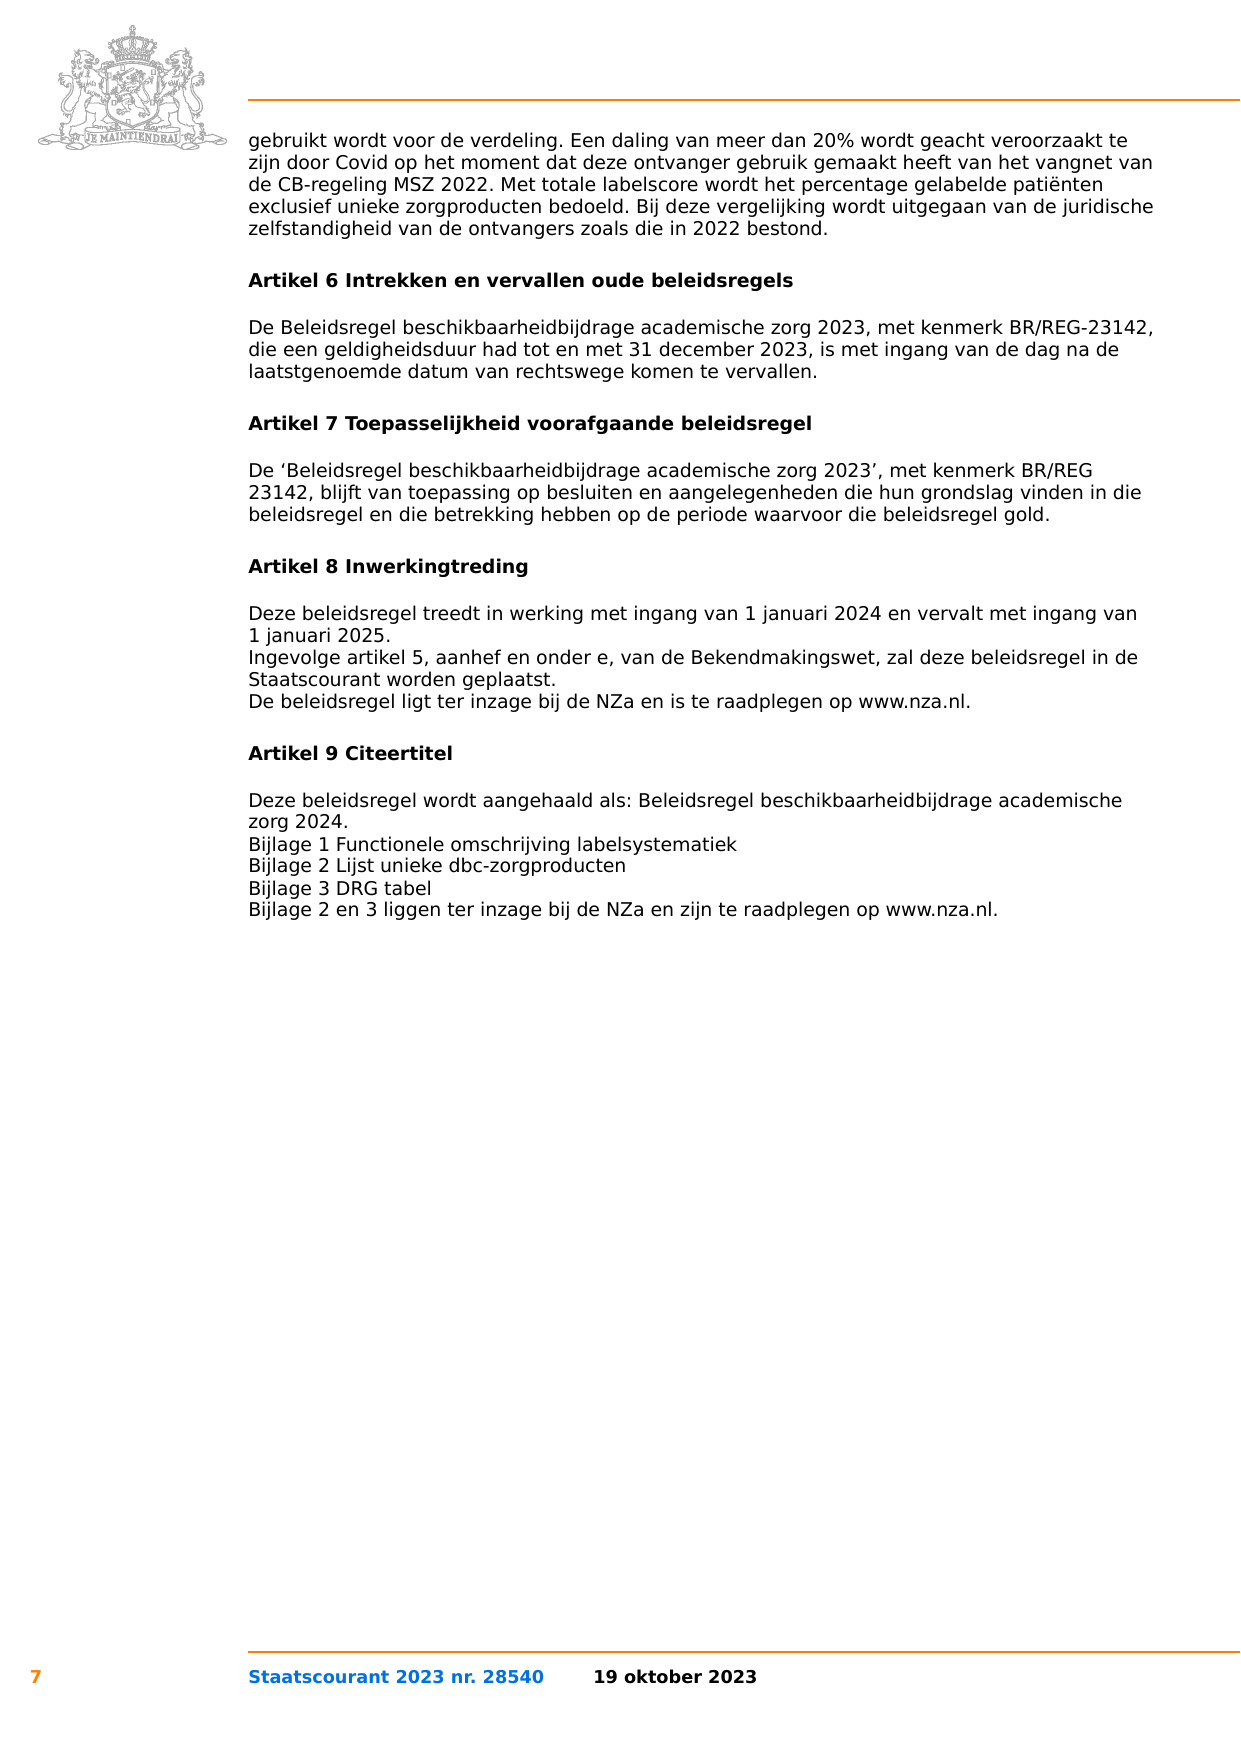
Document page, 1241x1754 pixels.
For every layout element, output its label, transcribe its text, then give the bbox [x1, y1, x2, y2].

text Bijlage 2 en 3 liggen ter inzage bij de NZa en zijn te raadplegen op www.nza.nl. [248, 899, 1163, 921]
text Ingevolge artikel 5, aanhef en onder e, van de Bekendmakingswet, zal deze beleidsregel in de Staatscourant worden geplaatst. [248, 647, 1163, 691]
picture [38, 25, 227, 150]
text Deze beleidsregel treedt in werking met ingang van 1 januari 2024 en vervalt met ingang van 1 januari 2025. [248, 603, 1163, 647]
text gebruikt wordt voor de verdeling. Een daling van meer dan 20% wordt geacht veroorzaakt te zijn door Covid op het moment dat deze ontvanger gebruik gemaakt heeft van het vangnet van de CB-regeling MSZ 2022. Met totale labelscore wordt het percentage gelabelde patiënten exclusief unieke zorgproducten bedoeld. Bij deze vergelijking wordt uitgegaan van de juridische zelfstandigheid van de ontvangers zoals die in 2022 bestond. [248, 130, 1163, 240]
text Bijlage 1 Functionele omschrijving labelsystematiek [248, 833, 1163, 855]
text Bijlage 3 DRG tabel [248, 877, 1163, 899]
text Deze beleidsregel wordt aangehaald als: Beleidsregel beschikbaarheidbijdrage academische zorg 2024. [248, 789, 1163, 833]
subtitle Artikel 9 Citeertitel [248, 742, 1163, 764]
text De Beleidsregel beschikbaarheidbijdrage academische zorg 2023, met kenmerk BR/REG-23142, die een geldigheidsduur had tot en met 31 december 2023, is met ingang van de dag na de laatstgenoemde datum van rechtswege komen te vervallen. [248, 317, 1163, 383]
subtitle Artikel 8 Inwerkingtreding [248, 556, 1163, 578]
text Bijlage 2 Lijst unieke dbc-zorgproducten [248, 855, 1163, 877]
subtitle Artikel 7 Toepasselijkheid voorafgaande beleidsregel [248, 413, 1163, 435]
text De beleidsregel ligt ter inzage bij de NZa en is te raadplegen op www.nza.nl. [248, 691, 1163, 712]
text De ‘Beleidsregel beschikbaarheidbijdrage academische zorg 2023’, met kenmerk BR/REG 23142, blijft van toepassing op besluiten en aangelegenheden die hun grondslag vinden in die beleidsregel en die betrekking hebben op de periode waarvoor die beleidsregel gold. [248, 460, 1163, 526]
subtitle Artikel 6 Intrekken en vervallen oude beleidsregels [248, 270, 1163, 292]
